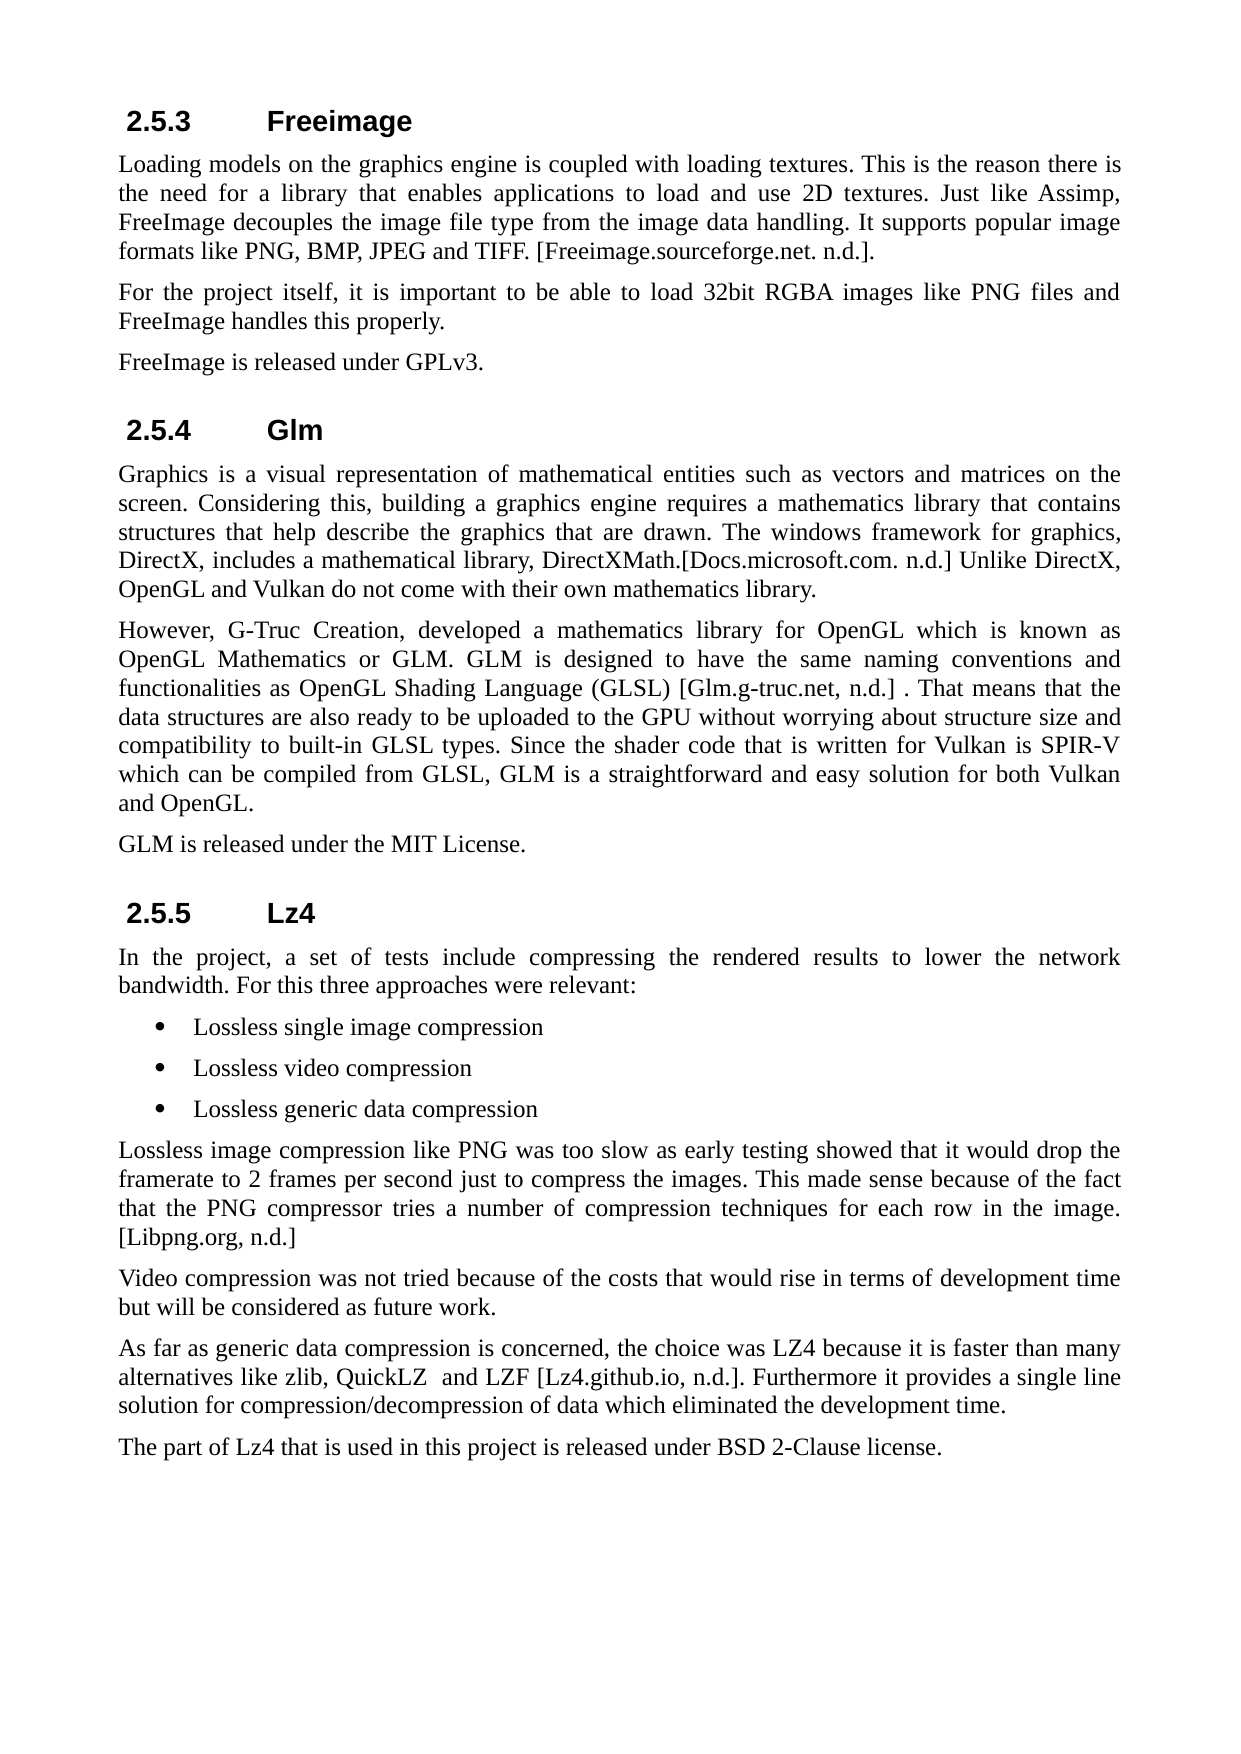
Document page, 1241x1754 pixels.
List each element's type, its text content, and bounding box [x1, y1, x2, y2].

text In the project, a set of tests include compressing the rendered results to lower the network bandwidth. For this three approaches were relevant: [118, 942, 1122, 999]
text FreeImage is released under GPLv3. [118, 347, 1122, 376]
list Lossless generic data compression [156, 1094, 1122, 1123]
text Lossless image compression like PNG was too slow as early testing showed that it would drop the framerate to 2 frames per second just to compress the images. This made sense because of the fact that the PNG compressor tries a number of compression techniques for each row in the image. [Libpng.org, n.d.] [118, 1135, 1122, 1250]
text However, G-Truc Creation, developed a mathematics library for OpenGL which is known as OpenGL Mathematics or GLM. GLM is designed to have the same naming conventions and functionalities as OpenGL Shading Language (GLSL) [Glm.g-truc.net, n.d.] . That means that the data structures are also ready to be uploaded to the GPU without worrying about structure size and compatibility to built-in GLSL types. Since the shader code that is written for Vulkan is SPIR-V which can be compiled from GLSL, GLM is a straightforward and easy solution for both Vulkan and OpenGL. [118, 616, 1122, 817]
text GLM is released under the MIT License. [118, 829, 1122, 858]
text Graphics is a visual representation of mathematical entities such as vectors and matrices on the screen. Considering this, building a graphics engine requires a mathematics library that contains structures that help describe the graphics that are drawn. The windows framework for graphics, DirectX, includes a mathematical library, DirectXMath.[Docs.microsoft.com. n.d.] Unlike DirectX, OpenGL and Vulkan do not come with their own mathematics library. [118, 459, 1122, 603]
text For the project itself, it is important to be able to load 32bit RGBA images like PNG files and FreeImage handles this properly. [118, 277, 1122, 334]
text The part of Lz4 that is used in this project is released under BSD 2-Clause license. [118, 1432, 1122, 1460]
text Video compression was not tried because of the costs that would rise in terms of development time but will be considered as future work. [118, 1263, 1122, 1320]
list Lossless video compression [156, 1053, 1122, 1082]
subtitle Lz4 [118, 896, 1122, 929]
text As far as generic data compression is concerned, the choice was LZ4 because it is faster than many alternatives like zlib, QuickLZ and LZF [Lz4.github.io, n.d.]. Furthermore it provides a single line solution for compression/decompression of data which eliminated the development time. [118, 1333, 1122, 1419]
text Loading models on the graphics engine is coupled with loading textures. This is the reason there is the need for a library that enables applications to load and use 2D textures. Just like Assimp, FreeImage decouples the image file type from the image data handling. It supports popular image formats like PNG, BMP, JPEG and TIFF. [Freeimage.sourceforge.net. n.d.]. [118, 149, 1122, 264]
subtitle Freeimage [118, 103, 1122, 137]
subtitle Glm [118, 413, 1122, 447]
list Lossless single image compression [156, 1012, 1122, 1040]
